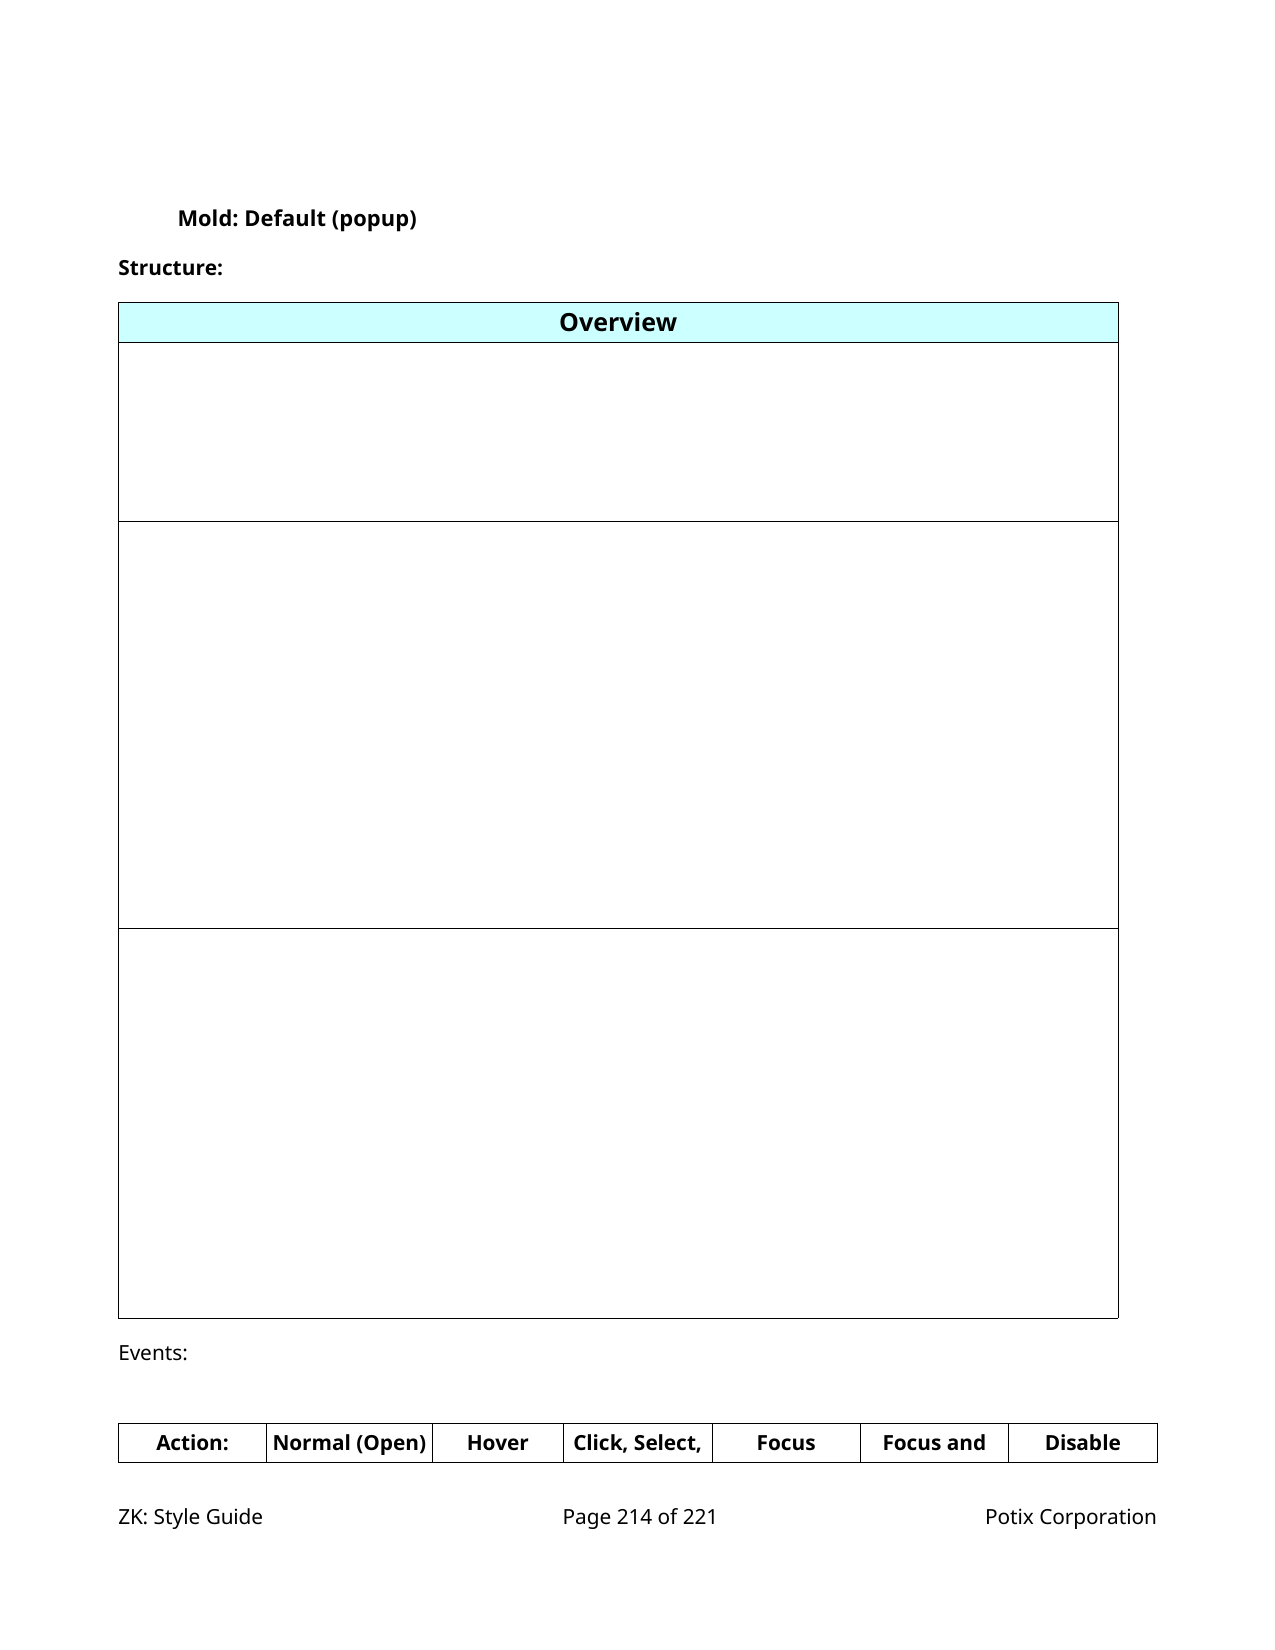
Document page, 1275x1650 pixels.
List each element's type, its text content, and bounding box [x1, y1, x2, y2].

table_cell [119, 929, 1118, 1318]
table_header Overview [119, 303, 1118, 342]
table_header Disable [1009, 1424, 1157, 1462]
table_header Focus and [861, 1424, 1008, 1462]
table_header Normal (Open) [267, 1424, 432, 1462]
text Structure: [118, 253, 1157, 281]
table_header Action: [119, 1424, 266, 1462]
table_header Click, Select, [564, 1424, 712, 1462]
table_cell [119, 522, 1118, 928]
table_header Focus [713, 1424, 860, 1462]
table_cell [119, 343, 1118, 521]
text Events: [118, 1338, 1157, 1402]
table_header Hover [433, 1424, 563, 1462]
subtitle Mold: Default (popup) [177, 118, 1157, 232]
